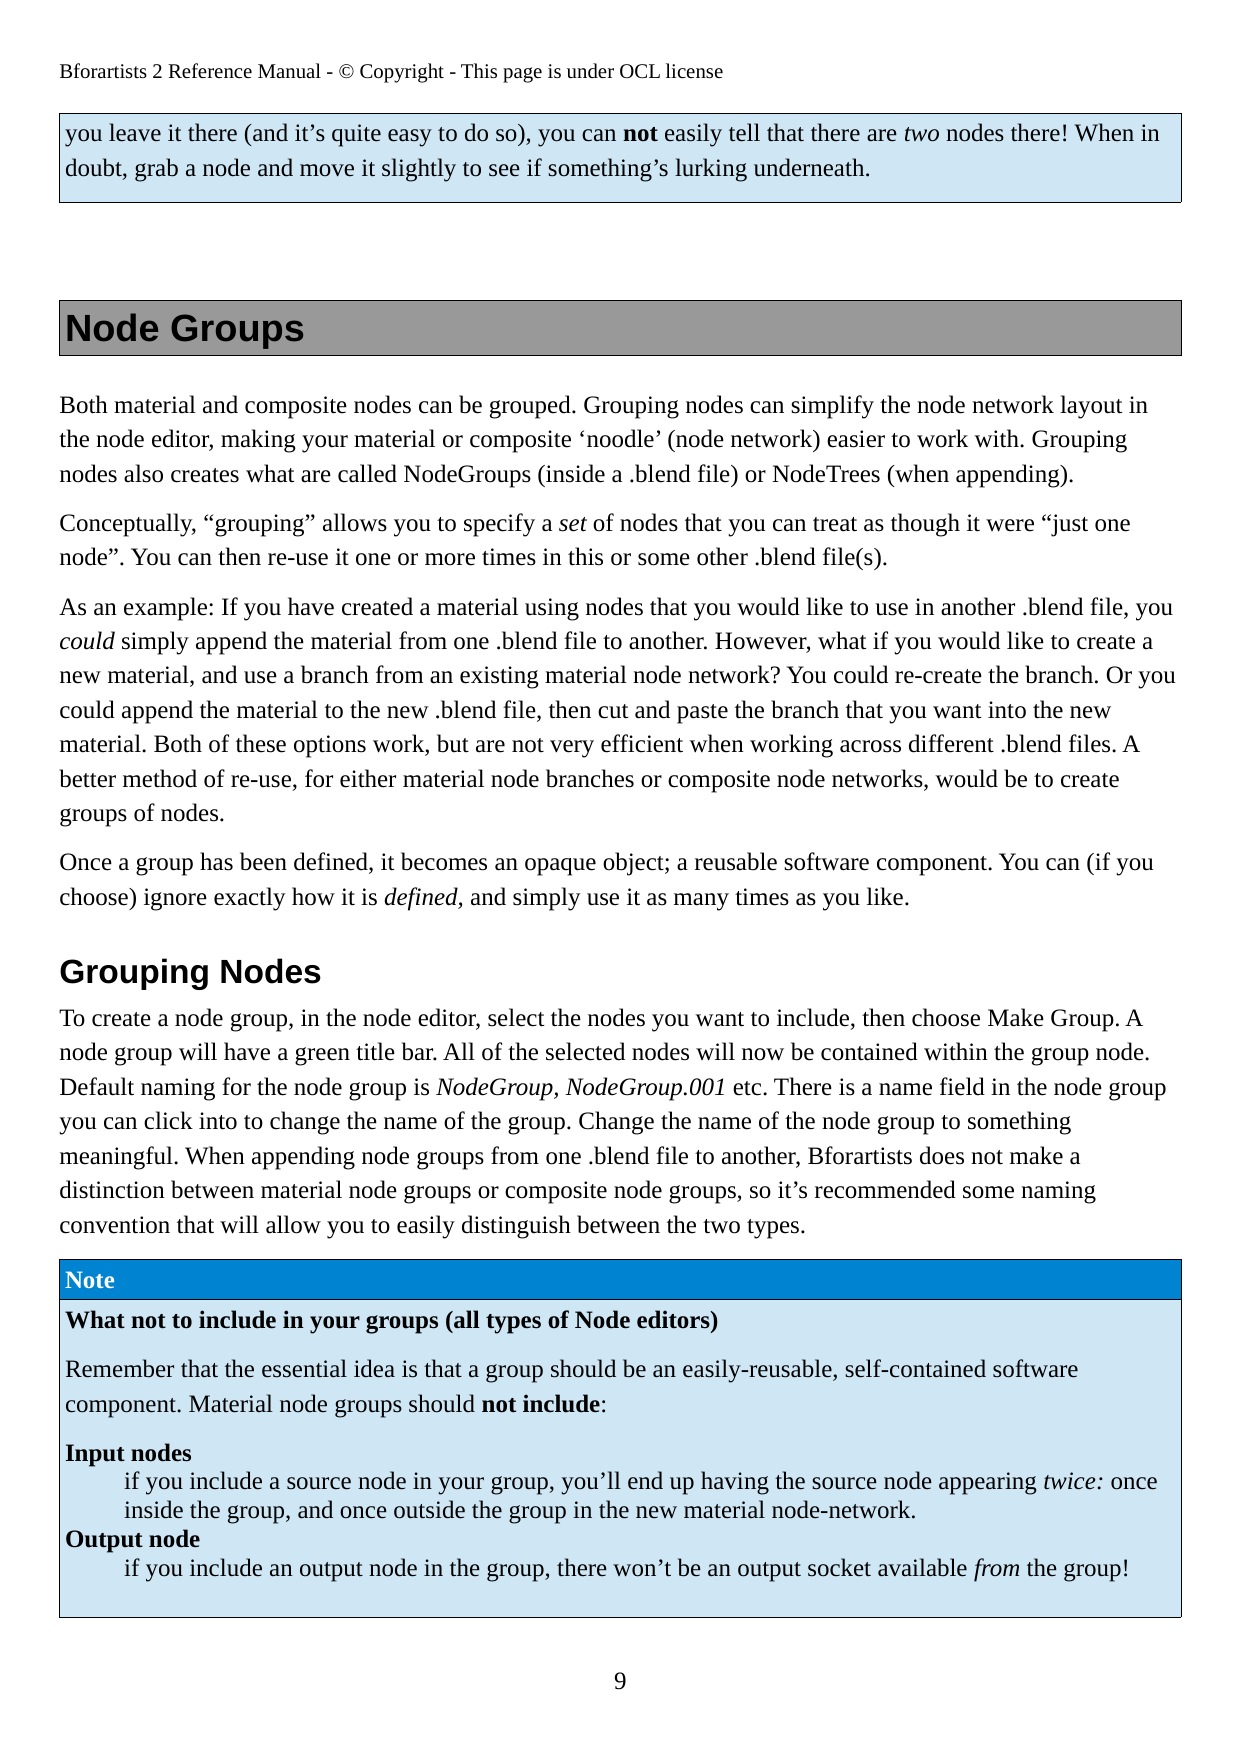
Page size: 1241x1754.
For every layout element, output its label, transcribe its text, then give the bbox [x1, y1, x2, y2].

text Conceptually, “grouping” allows you to specify a set of nodes that you can treat as though it were “just one node”. You can then re-use it one or more times in this or some other .blend file(s). [59, 508, 1181, 571]
subtitle Grouping Nodes [59, 952, 1181, 991]
text Both material and composite nodes can be grouped. Grouping nodes can simplify the node network layout in the node editor, making your material or composite ‘noodle’ (node network) easier to work with. Grouping nodes also creates what are called NodeGroups (inside a .blend file) or NodeTrees (when appending). [59, 390, 1181, 488]
text Once a group has been defined, it becomes an opaque object; a reusable software component. You can (if you choose) ignore exactly how it is defined, and simply use it as many times as you like. [59, 847, 1181, 911]
text To create a node group, in the node editor, select the nodes you want to include, then choose Make Group. A node group will have a green title bar. All of the selected nodes will now be contained within the group node. Default naming for the node group is NodeGroup, NodeGroup.001 etc. There is a name field in the node group you can click into to change the name of the group. Change the name of the node group to something meaningful. When appending node groups from one .blend file to another, Bforartists does not make a distinction between material node groups or composite node groups, so it’s recommended some naming convention that will allow you to easily distinguish between the two types. [59, 1003, 1181, 1239]
table_cell you leave it there (and it’s quite easy to do so), you can not easily tell that there are two nodes there! When in doubt, grab a node and move it slightly to see if something’s lurking underneath. [60, 114, 1181, 202]
table_header Node Groups [60, 301, 1181, 355]
table_cell What not to include in your groups (all types of Node editors) Remember that the essential idea is that a group should be an easily-reusable, self-contained software component. Material node groups should not include: Input nodes if you include a source node in your group, you’ll end up having the source node appearing twice: once inside the group, and once outside the group in the new material node-network. Output node if you include an output node in the group, there won’t be an output socket available from the group! [60, 1300, 1181, 1617]
text As an example: If you have created a material using nodes that you would like to use in another .blend file, you could simply append the material from one .blend file to another. However, what if you would like to create a new material, and use a branch from an existing material node network? You could re-create the branch. Or you could append the material to the new .blend file, then cut and paste the branch that you want into the new material. Both of these options work, but are not very efficient when working across different .blend files. A better method of re-use, for either material node branches or composite node networks, would be to create groups of nodes. [59, 592, 1181, 827]
table_header Note [60, 1260, 1181, 1299]
